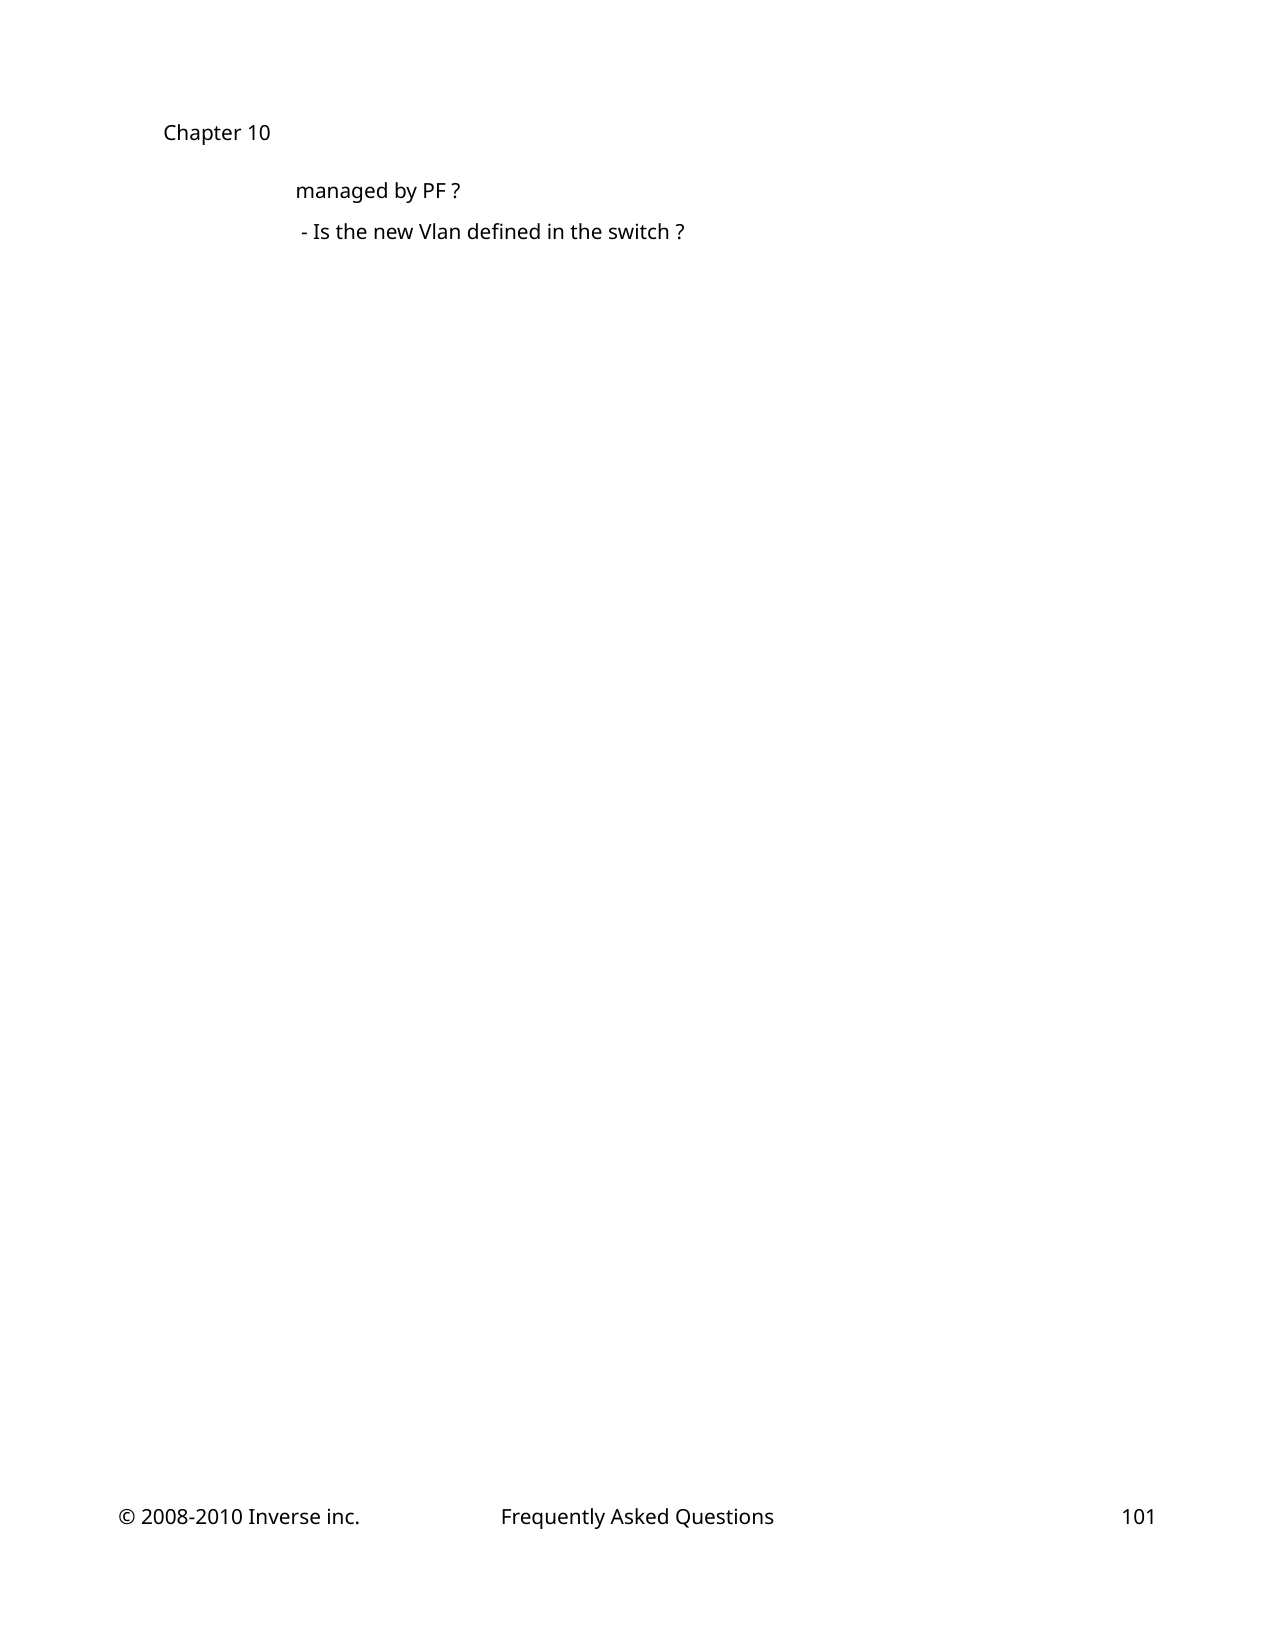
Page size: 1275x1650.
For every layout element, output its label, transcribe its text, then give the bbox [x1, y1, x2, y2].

text managed by PF ? [295, 176, 1157, 204]
text - Is the new Vlan defined in the switch ? [295, 217, 1157, 245]
